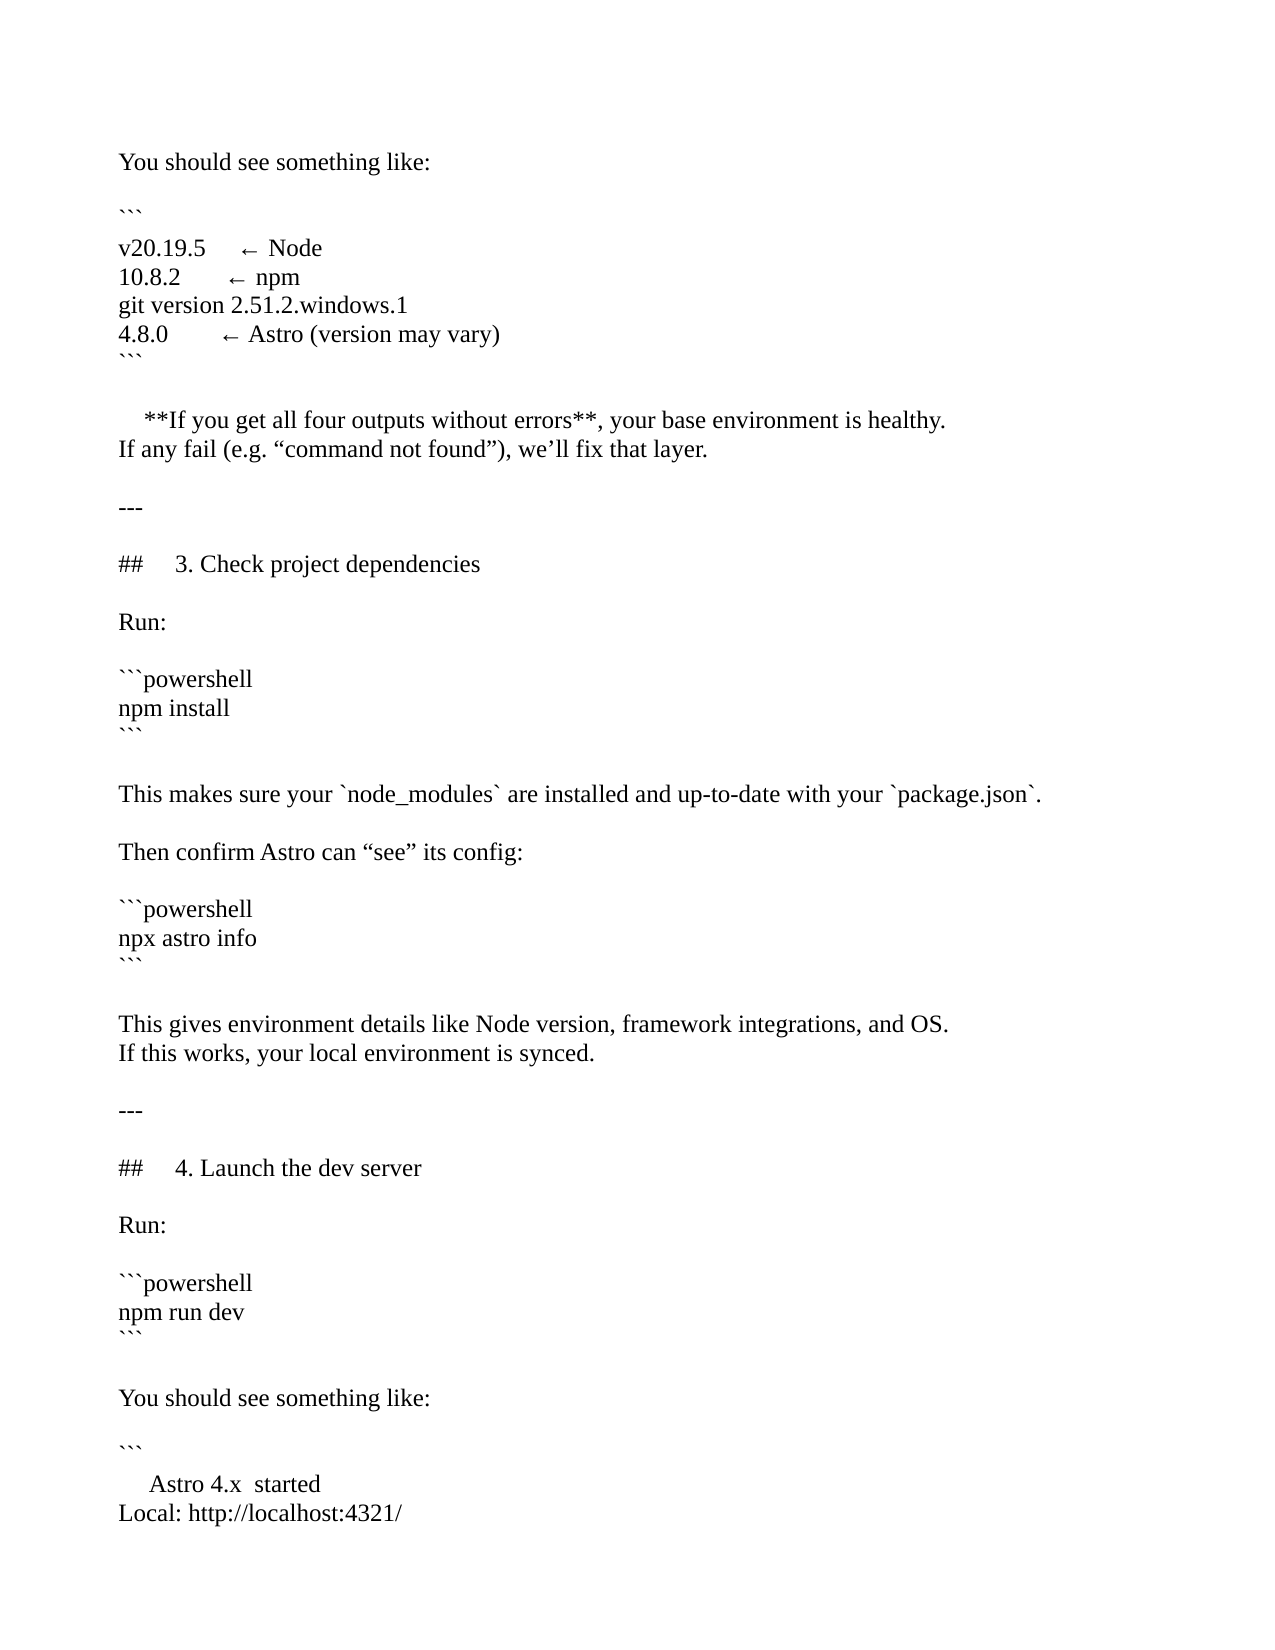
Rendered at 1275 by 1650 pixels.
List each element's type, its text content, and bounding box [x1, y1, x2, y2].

text 10.8.2 ← npm [118, 262, 1157, 291]
text If this works, your local environment is synced. [118, 1038, 1157, 1067]
text ``` [118, 1441, 1157, 1469]
text ``` [118, 1326, 1157, 1354]
text You should see something like: [118, 1383, 1157, 1412]
text ``` [118, 348, 1157, 377]
text ``` [118, 952, 1157, 981]
text ```powershell [118, 664, 1157, 693]
text ```powershell [118, 894, 1157, 923]
text Local: http://localhost:4321/ [118, 1498, 1157, 1527]
text Run: [118, 1211, 1157, 1239]
text --- [118, 492, 1157, 521]
text v20.19.5 ← Node [118, 233, 1157, 262]
text git version 2.51.2.windows.1 [118, 291, 1157, 319]
text npm install [118, 693, 1157, 722]
text This gives environment details like Node version, framework integrations, and OS. [118, 1009, 1157, 1038]
text 🚀 Astro 4.x started [118, 1469, 1157, 1498]
text 4.8.0 ← Astro (version may vary) [118, 319, 1157, 348]
text Run: [118, 607, 1157, 636]
text --- [118, 1096, 1157, 1124]
text If any fail (e.g. “command not found”), we’ll fix that layer. [118, 434, 1157, 463]
text ``` [118, 204, 1157, 233]
text This makes sure your `node_modules` are installed and up-to-date with your `package.json`. [118, 779, 1157, 808]
text You should see something like: [118, 147, 1157, 176]
text npm run dev [118, 1297, 1157, 1326]
text ```powershell [118, 1268, 1157, 1297]
text Then confirm Astro can “see” its config: [118, 837, 1157, 866]
text ## 🚀 4. Launch the dev server [118, 1153, 1157, 1182]
text ✅ **If you get all four outputs without errors**, your base environment is healthy. [118, 406, 1157, 434]
text npx astro info [118, 923, 1157, 952]
text ``` [118, 722, 1157, 751]
text ## 🧰 3. Check project dependencies [118, 549, 1157, 578]
